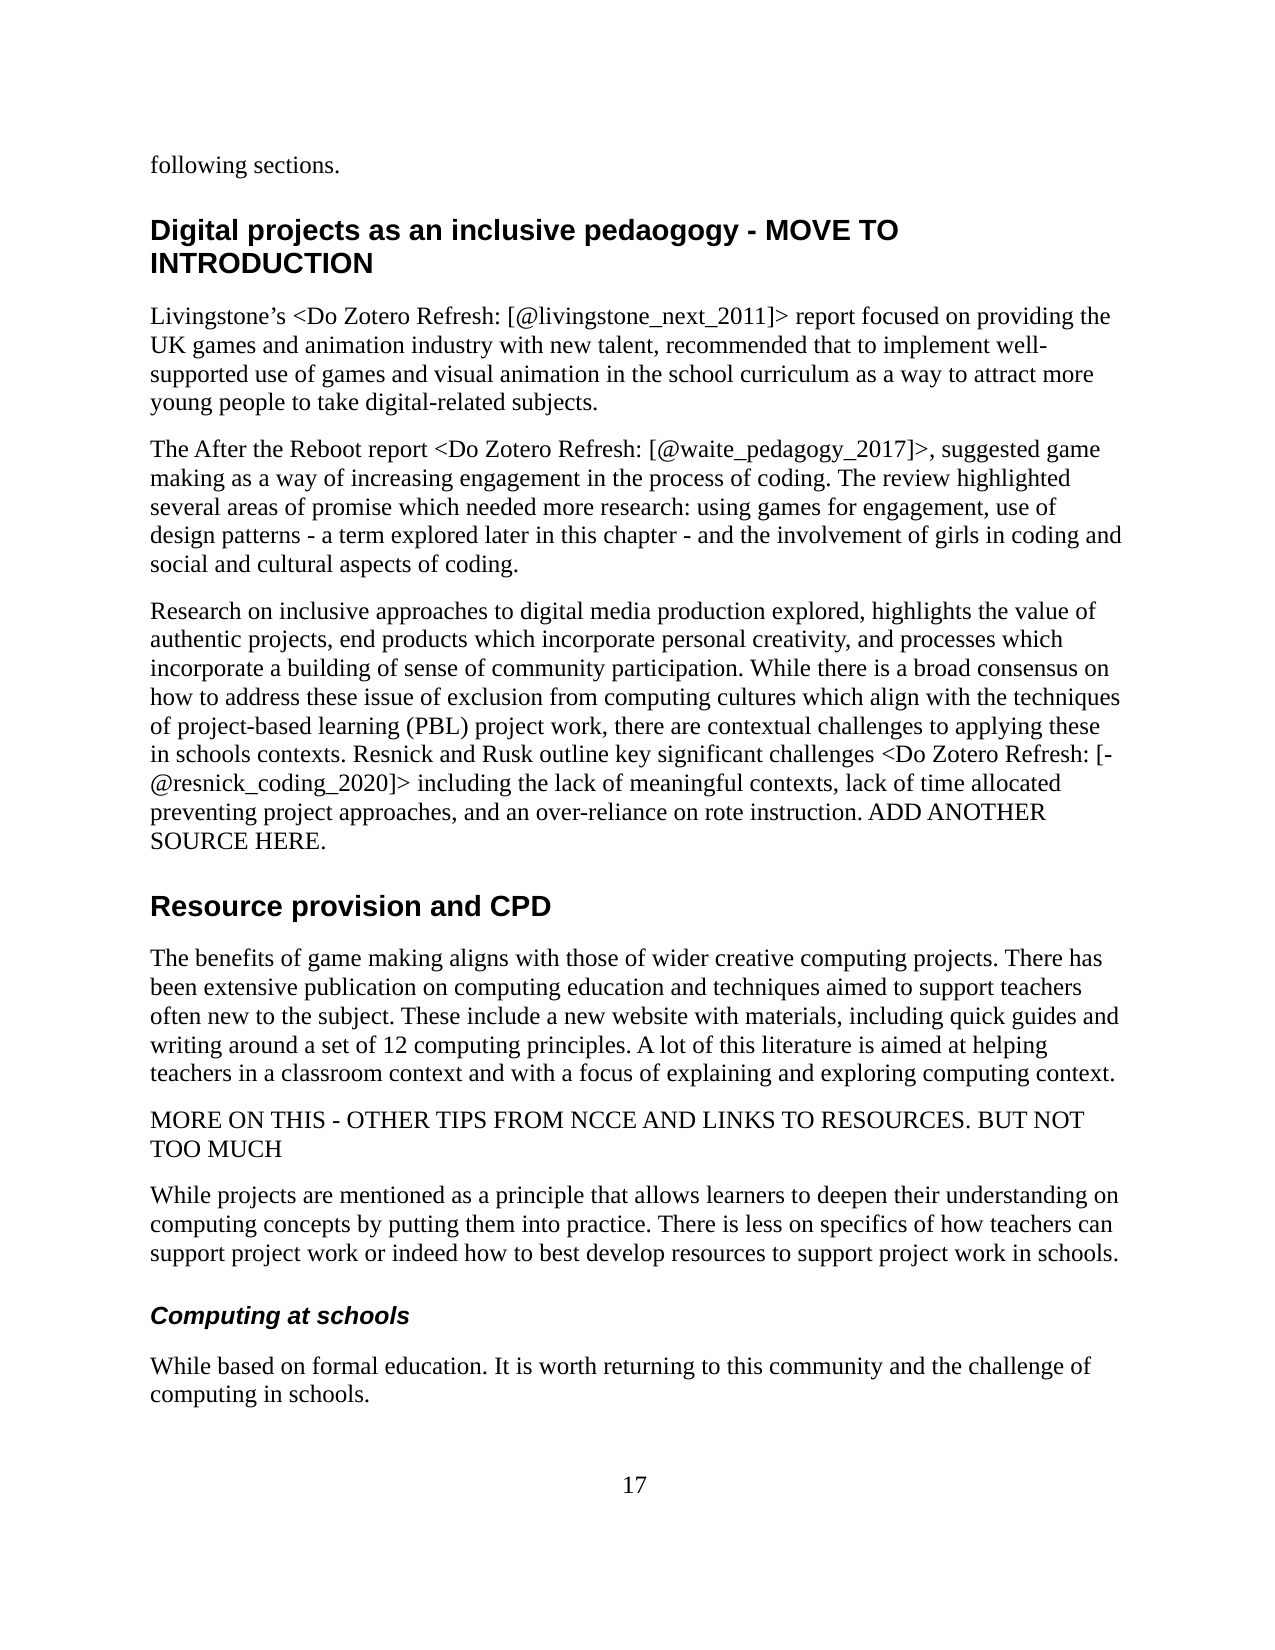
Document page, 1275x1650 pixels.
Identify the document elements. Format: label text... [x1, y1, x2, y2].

text The After the Reboot report <Do Zotero Refresh: [@waite_pedagogy_2017]>, suggested game making as a way of increasing engagement in the process of coding. The review highlighted several areas of promise which needed more research: using games for engagement, use of design patterns - a term explored later in this chapter - and the involvement of girls in coding and social and cultural aspects of coding. [150, 434, 1125, 578]
text Livingstone’s <Do Zotero Refresh: [@livingstone_next_2011]> report focused on providing the UK games and animation industry with new talent, recommended that to implement well-supported use of games and visual animation in the school curriculum as a way to attract more young people to take digital-related subjects. [150, 301, 1125, 416]
text While projects are mentioned as a principle that allows learners to deepen their understanding on computing concepts by putting them into practice. There is less on specifics of how teachers can support project work or indeed how to best develop resources to support project work in schools. [150, 1181, 1125, 1267]
subtitle Digital projects as an inclusive pedaogogy - MOVE TO INTRODUCTION [150, 213, 1125, 280]
text following sections. [150, 150, 1125, 179]
subtitle Computing at schools [150, 1301, 1125, 1329]
text The benefits of game making aligns with those of wider creative computing projects. There has been extensive publication on computing education and techniques aimed to support teachers often new to the subject. These include a new website with materials, including quick guides and writing around a set of 12 computing principles. A lot of this literature is aimed at helping teachers in a classroom context and with a focus of explaining and exploring computing context. [150, 943, 1125, 1087]
text Research on inclusive approaches to digital media production explored, highlights the value of authentic projects, end products which incorporate personal creativity, and processes which incorporate a building of sense of community participation. While there is a broad consensus on how to address these issue of exclusion from computing cultures which align with the techniques of project-based learning (PBL) project work, there are contextual challenges to applying these in schools contexts. Resnick and Rusk outline key significant challenges <Do Zotero Refresh: [-@resnick_coding_2020]> including the lack of meaningful contexts, lack of time allocated preventing project approaches, and an over-reliance on rote instruction. ADD ANOTHER SOURCE HERE. [150, 596, 1125, 854]
text While based on formal education. It is worth returning to this community and the challenge of computing in schools. [150, 1351, 1125, 1408]
text MORE ON THIS - OTHER TIPS FROM NCCE AND LINKS TO RESOURCES. BUT NOT TOO MUCH [150, 1105, 1125, 1163]
subtitle Resource provision and CPD [150, 888, 1125, 922]
